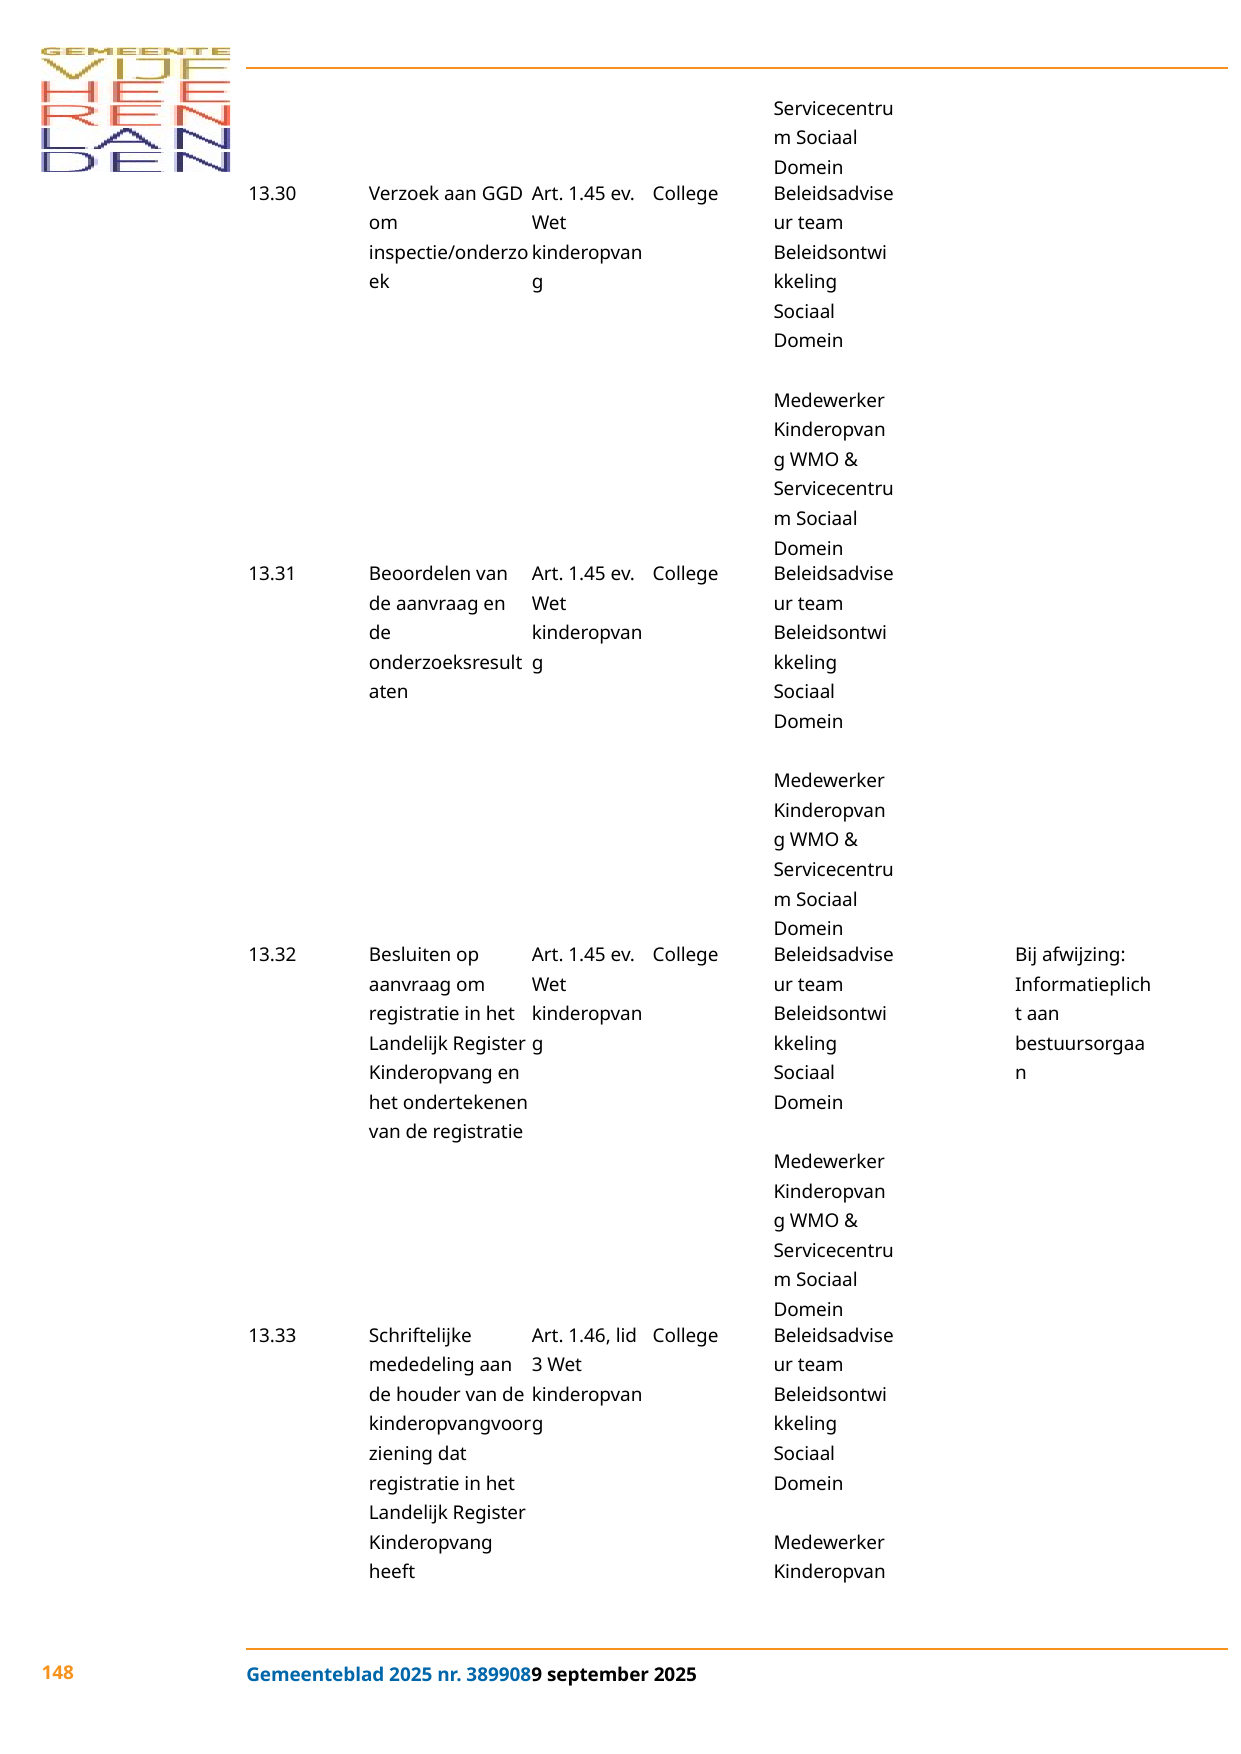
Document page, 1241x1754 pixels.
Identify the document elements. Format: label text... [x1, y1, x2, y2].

table_cell Art. 1.45 ev. Wet kinderopvang [532, 941, 652, 1322]
table_cell Beleidsadviseur team Beleidsontwikkeling Sociaal Domein Medewerker Kinderopvang WMO & Servicecentrum Sociaal Domein [773, 180, 894, 560]
table_cell College [653, 941, 773, 1322]
table_cell College [653, 560, 773, 941]
table_cell Beleidsadviseur team Beleidsontwikkeling Sociaal Domein Medewerker Kinderopvan [773, 1322, 894, 1584]
table_cell [894, 560, 1015, 941]
table_cell 13.32 [248, 941, 369, 1322]
table_cell Art. 1.46, lid 3 Wet kinderopvang [532, 1322, 652, 1584]
table_cell [894, 95, 1015, 180]
table_cell Art. 1.45 ev. Wet kinderopvang [532, 180, 652, 560]
table_cell [894, 1322, 1015, 1584]
table_cell Beleidsadviseur team Beleidsontwikkeling Sociaal Domein Medewerker Kinderopvang WMO & Servicecentrum Sociaal Domein [773, 941, 894, 1322]
table_cell Art. 1.45 ev. Wet kinderopvang [532, 560, 652, 941]
table_cell College [653, 1322, 773, 1584]
table_cell Besluiten op aanvraag om registratie in het Landelijk Register Kinderopvang en het ondertekenen van de registratie [369, 941, 532, 1322]
picture [41, 47, 231, 172]
table_cell Bij afwijzing: Informatieplicht aan bestuursorgaan [1015, 941, 1152, 1322]
table_cell [1015, 560, 1152, 941]
table_cell [369, 95, 532, 180]
table_cell Verzoek aan GGD om inspectie/onderzoek [369, 180, 532, 560]
table_cell Beoordelen van de aanvraag en de onderzoeksresultaten [369, 560, 532, 941]
table_cell [248, 95, 369, 180]
table_cell [653, 95, 773, 180]
table_cell 13.30 [248, 180, 369, 560]
table_cell 13.31 [248, 560, 369, 941]
table_cell 13.33 [248, 1322, 369, 1584]
table_cell Schriftelijke mededeling aan de houder van de kinderopvangvoorziening dat registratie in het Landelijk Register Kinderopvang heeft [369, 1322, 532, 1584]
table_cell [1015, 95, 1152, 180]
table_cell [894, 941, 1015, 1322]
table_cell [1015, 1322, 1152, 1584]
table_cell College [653, 180, 773, 560]
table_cell [1015, 180, 1152, 560]
table_cell Beleidsadviseur team Beleidsontwikkeling Sociaal Domein Medewerker Kinderopvang WMO & Servicecentrum Sociaal Domein [773, 560, 894, 941]
table_cell [532, 95, 652, 180]
table_cell [894, 180, 1015, 560]
table_cell Servicecentrum Sociaal Domein [773, 95, 894, 180]
